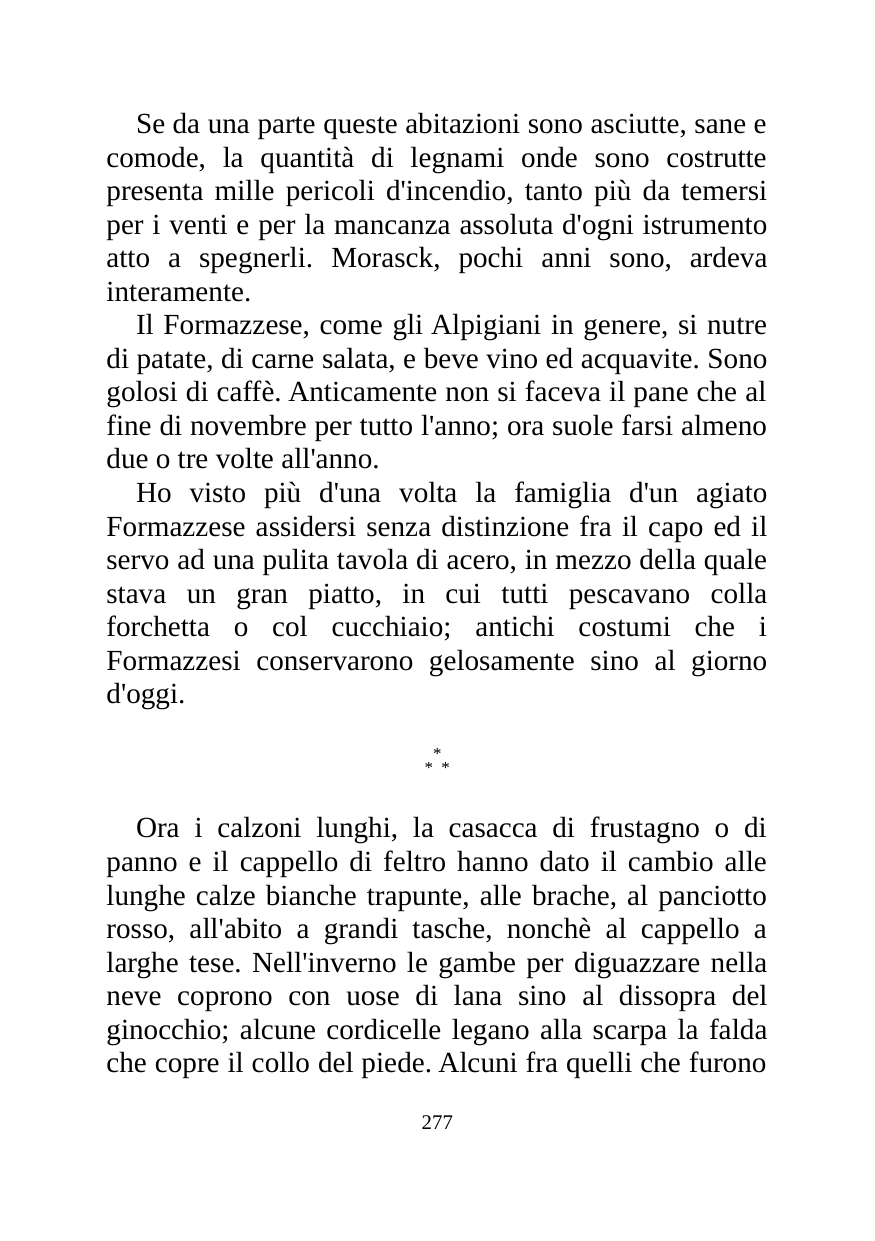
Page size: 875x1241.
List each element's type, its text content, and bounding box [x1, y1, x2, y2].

text Il Formazzese, come gli Alpigiani in genere, si nutre di patate, di carne salata, e beve vino ed acquavite. Sono golosi di caffè. Anticamente non si faceva il pane che al fine di novembre per tutto l'anno; ora suole farsi almeno due o tre volte all'anno. [106, 307, 768, 475]
text Se da una parte queste abitazioni sono asciutte, sane e comode, la quantità di legnami onde sono costrutte presenta mille pericoli d'incendio, tanto più da temersi per i venti e per la mancanza assoluta d'ogni istrumento atto a spegnerli. Morasck, pochi anni sono, ardeva interamente. [106, 106, 768, 307]
text Ora i calzoni lunghi, la casacca di frustagno o di panno e il cappello di feltro hanno dato il cambio alle lunghe calze bianche trapunte, alle brache, al panciotto rosso, all'abito a grandi tasche, nonchè al cappello a larghe tese. Nell'inverno le gambe per diguazzare nella neve coprono con uose di lana sino al dissopra del ginocchio; alcune cordicelle legano alla scarpa la falda che copre il collo del piede. Alcuni fra quelli che furono [106, 811, 768, 1079]
text Ho visto più d'una volta la famiglia d'un agiato Formazzese assidersi senza distinzione fra il capo ed il servo ad una pulita tavola di acero, in mezzo della quale stava un gran piatto, in cui tutti pescavano colla forchetta o col cucchiaio; antichi costumi che i Formazzesi conservarono gelosamente sino al giorno d'oggi. [106, 475, 768, 710]
text *** [106, 743, 768, 777]
